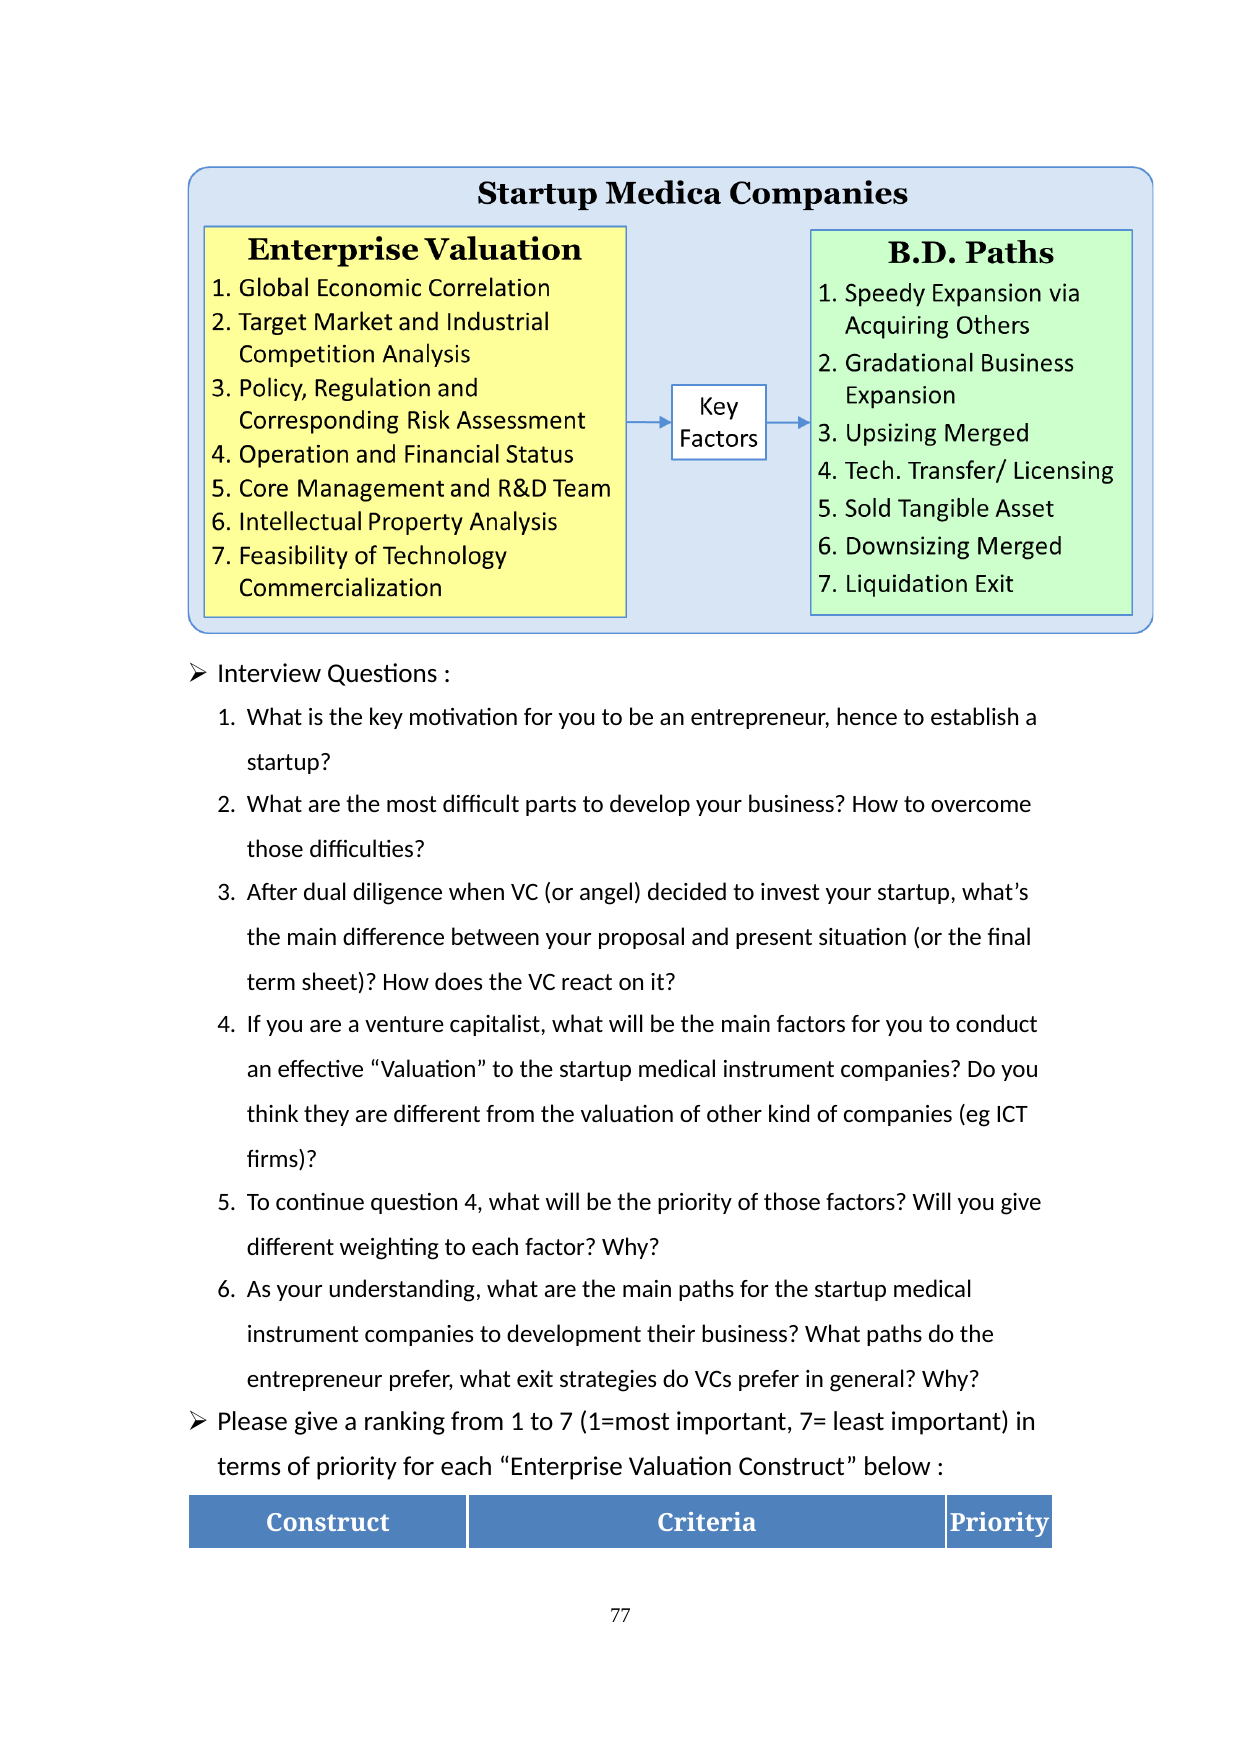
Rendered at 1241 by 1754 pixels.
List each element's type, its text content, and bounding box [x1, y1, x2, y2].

picture [187, 164, 1154, 634]
list Please give a ranking from 1 to 7 (1=most important, 7= least important) in terms of priority for each “Enterprise Valuation Construct” below : [187, 1405, 1053, 1488]
list After dual diligence when VC (or angel) decided to invest your startup, what’s the main difference between your proposal and present situation (or the final term sheet)? How does the VC react on it? [217, 875, 1053, 1003]
list What are the most difficult parts to develop your business? How to overcome those difficulties? [217, 788, 1053, 870]
list As your understanding, what are the main paths for the startup medical instrument companies to development their business? What paths do the entrepreneur prefer, what exit strategies do VCs prefer in general? Why? [217, 1273, 1053, 1400]
list If you are a venture capitalist, what will be the main factors for you to conduct an effective “Valuation” to the startup medical instrument companies? Do you think they are different from the valuation of other kind of companies (eg ICT firms)? [217, 1008, 1053, 1180]
table_header Criteria [469, 1495, 945, 1548]
list What is the key motivation for you to be an entrepreneur, hence to establish a startup? [217, 700, 1053, 783]
table_header Construct [189, 1495, 466, 1548]
table_header Priority [947, 1495, 1052, 1548]
list Interview Questions : [187, 657, 1053, 695]
list To continue question 4, what will be the priority of those factors? Will you give different weighting to each factor? Why? [217, 1185, 1053, 1268]
